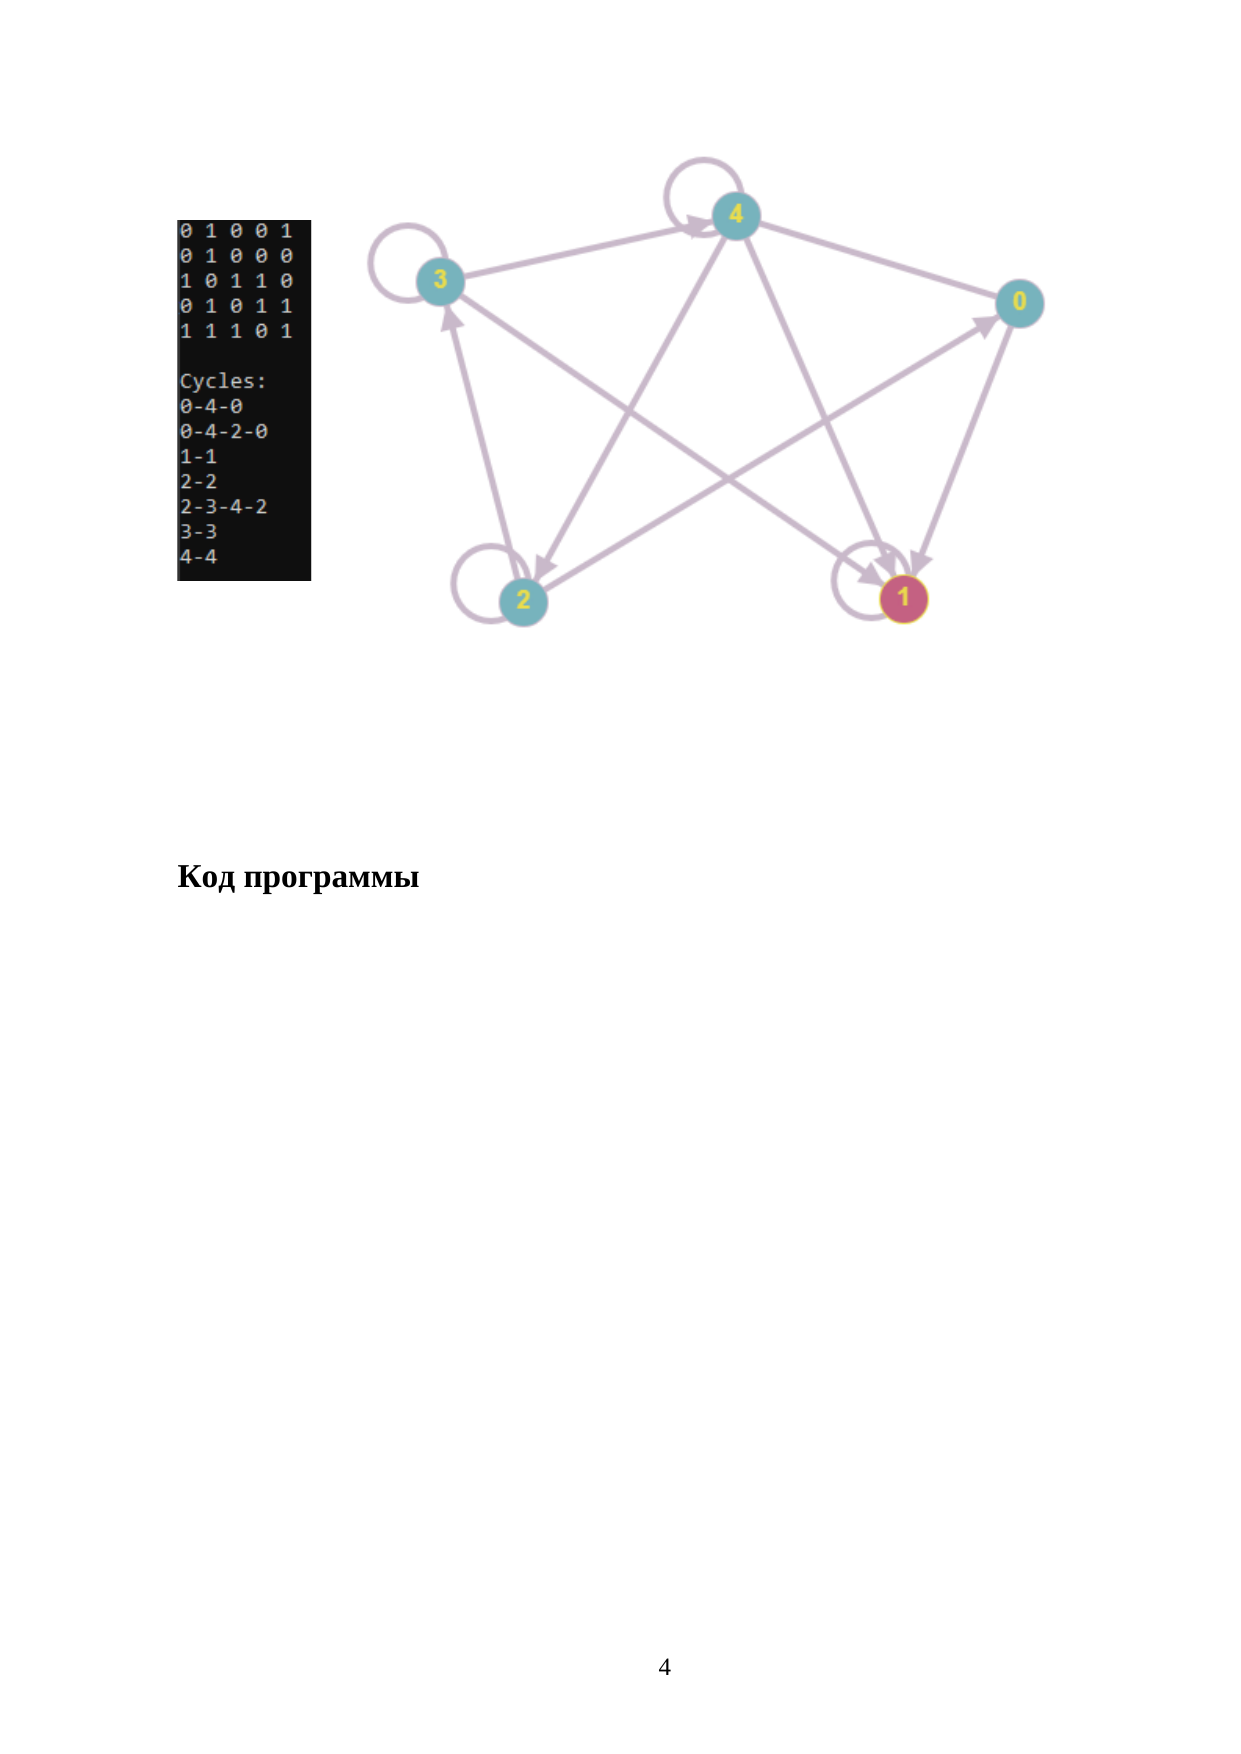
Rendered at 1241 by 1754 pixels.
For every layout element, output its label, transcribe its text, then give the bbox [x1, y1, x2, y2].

picture [177, 118, 1100, 673]
subtitle Код программы [177, 857, 1152, 895]
